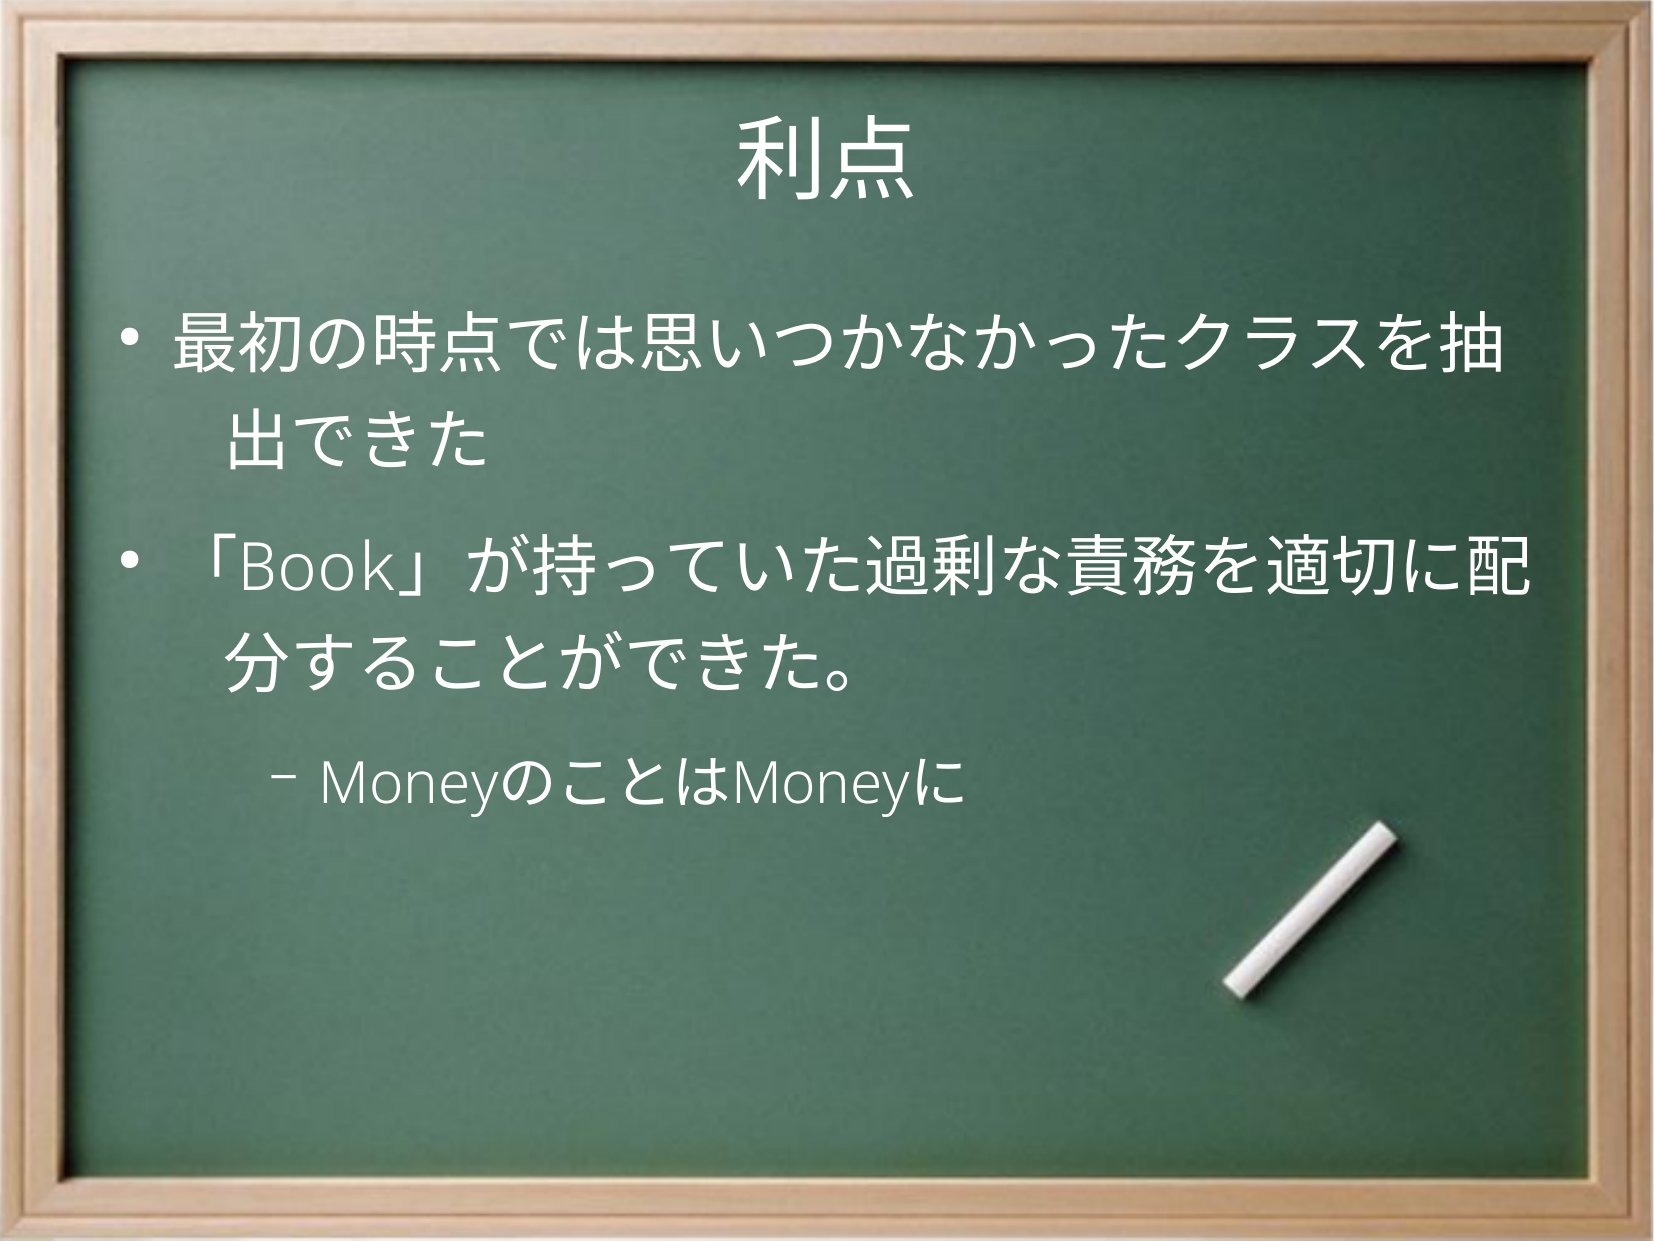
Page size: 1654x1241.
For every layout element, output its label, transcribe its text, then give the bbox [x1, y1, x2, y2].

list 最初の時点では思いつかなかったクラスを抽出できた 「Book」が持っていた過剰な責務を適切に配分することができた。 MoneyのことはMoneyに [82, 290, 1571, 1094]
picture [0, 0, 1654, 1241]
title 利点 [82, 56, 1571, 250]
